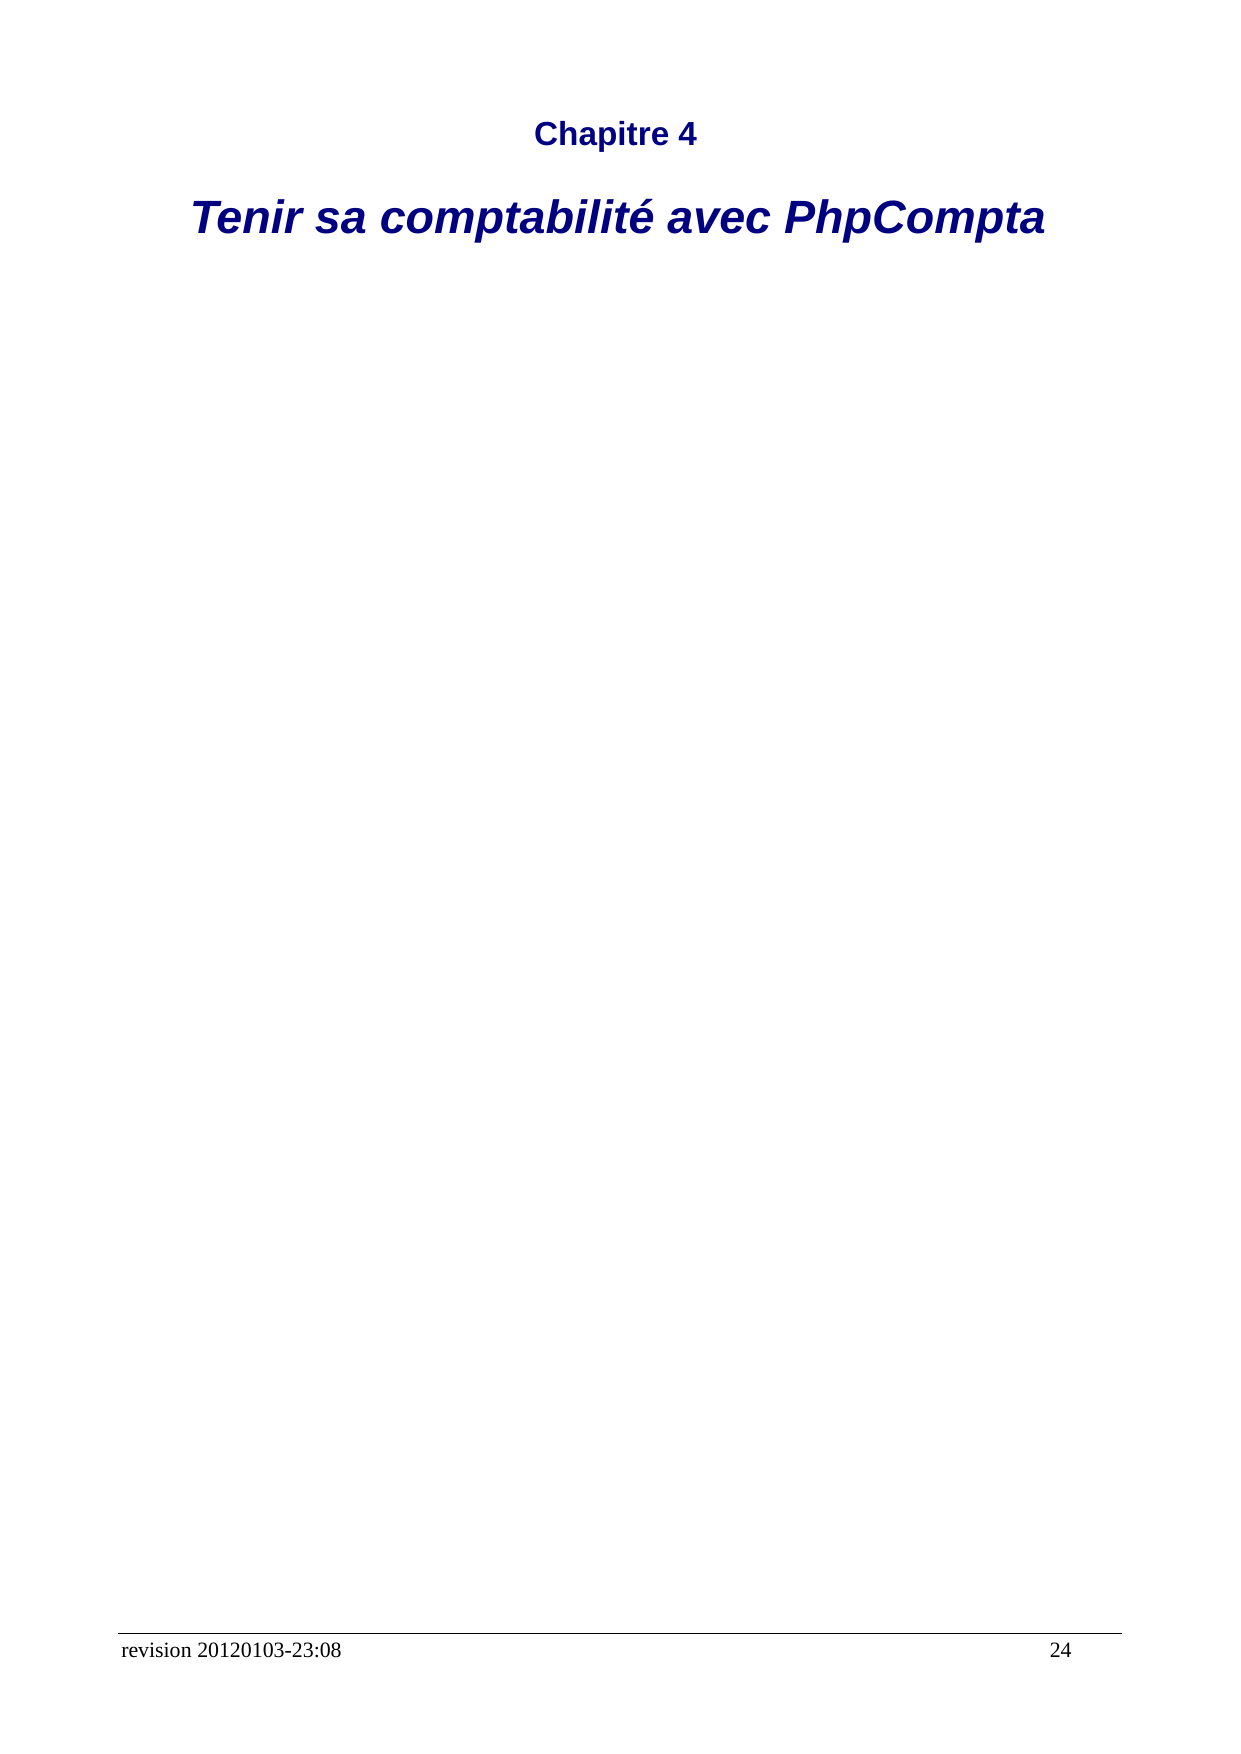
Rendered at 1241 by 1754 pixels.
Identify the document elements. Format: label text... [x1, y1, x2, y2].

subtitle Chapitre 4 [118, 113, 1122, 152]
subtitle Tenir sa comptabilité avec PhpCompta [118, 189, 1122, 243]
